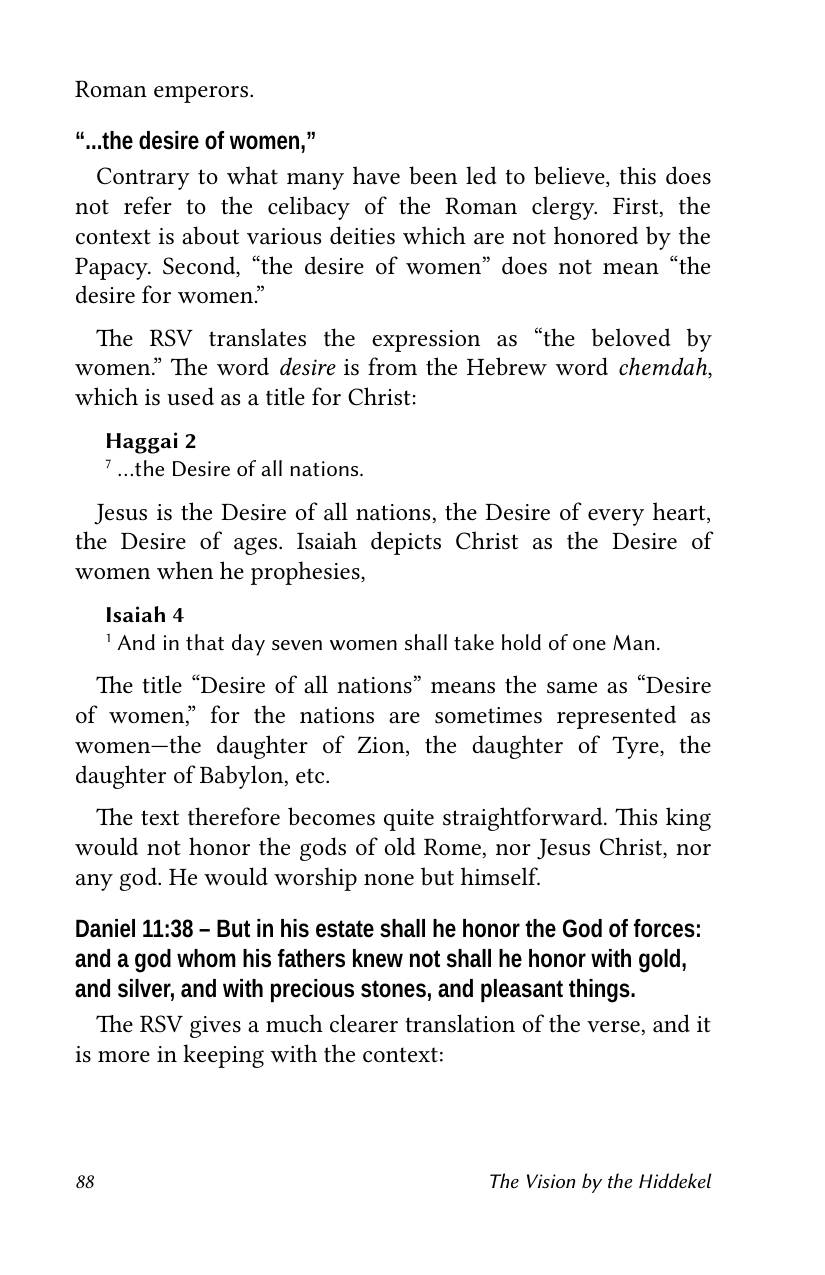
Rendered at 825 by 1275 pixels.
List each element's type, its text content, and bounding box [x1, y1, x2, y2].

text Roman emperors. [75, 75, 712, 103]
text The title “Desire of all nations” means the same as “Desire of women,” for the nations are sometimes represented as women—the daughter of Zion, the daughter of Tyre, the daughter of Babylon, etc. [75, 671, 712, 790]
text Haggai 2 [105, 428, 712, 454]
text Daniel 11:38 – But in his estate shall he honor the God of forces: and a god whom his fathers knew not shall he honor with gold, and silver, and with precious stones, and pleasant things. [75, 914, 712, 1002]
text 1 And in that day seven women shall take hold of one Man. [105, 630, 682, 656]
text 7 ...the Desire of all nations. [105, 456, 682, 482]
text Isaiah 4 [105, 602, 712, 628]
text The text therefore becomes quite straightforward. This king would not honor the gods of old Rome, nor Jesus Christ, nor any god. He would worship none but himself. [75, 803, 712, 891]
text Jesus is the Desire of all nations, the Desire of every heart, the Desire of ages. Isaiah depicts Christ as the Desire of women when he prophesies, [75, 497, 712, 586]
text The RSV gives a much clearer translation of the verse, and it is more in keeping with the context: [75, 1010, 712, 1068]
text “...the desire of women,” [75, 126, 712, 154]
text The RSV translates the expression as “the beloved by women.” The word desire is from the Hebrew word chemdah, which is used as a title for Christ: [75, 323, 712, 412]
text Contrary to what many have been led to believe, this does not refer to the celibacy of the Roman clergy. First, the context is about various deities which are not honored by the Papacy. Second, “the desire of women” does not mean “the desire for women.” [75, 162, 712, 310]
